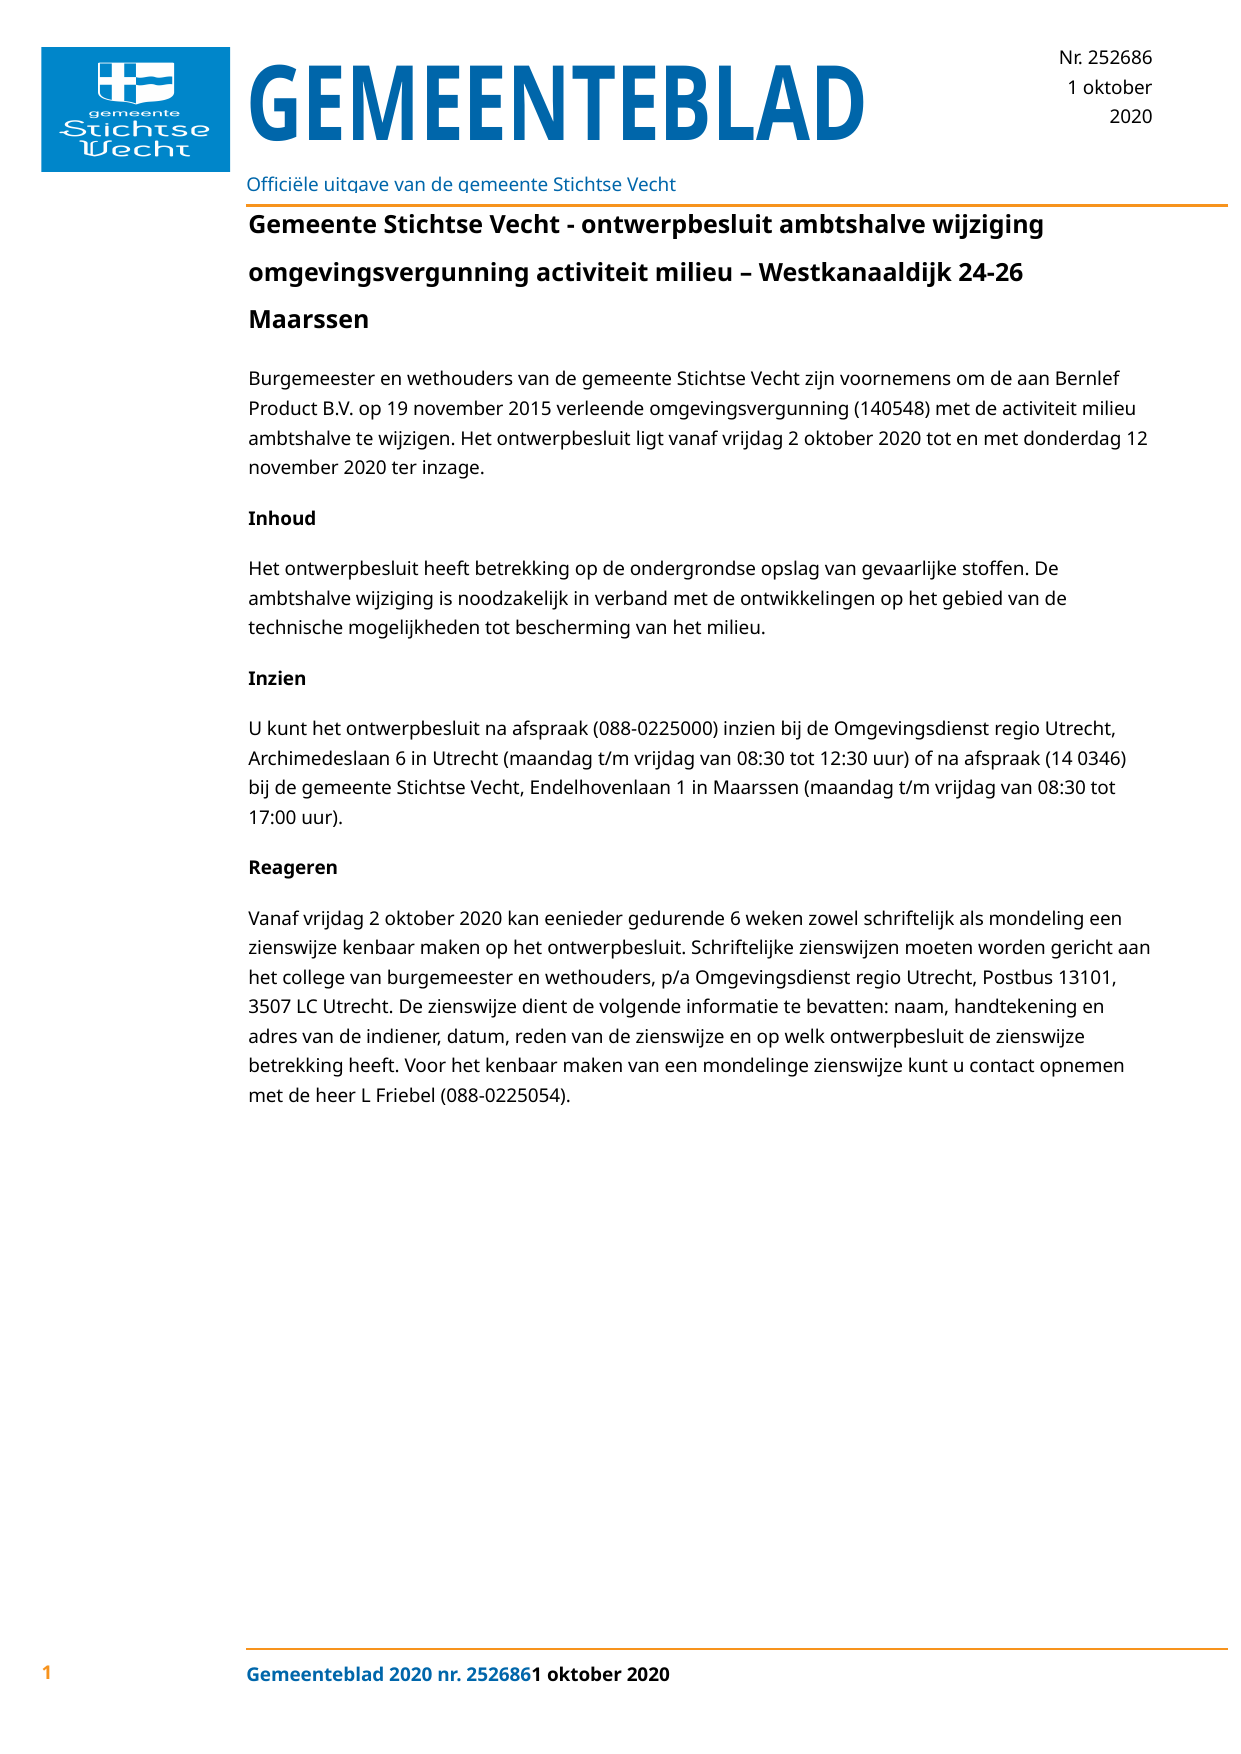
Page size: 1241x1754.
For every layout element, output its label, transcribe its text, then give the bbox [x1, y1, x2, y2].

text Het ontwerpbesluit heeft betrekking op de ondergrondse opslag van gevaarlijke stoffen. De ambtshalve wijziging is noodzakelijk in verband met de ontwikkelingen op het gebied van de technische mogelijkheden tot bescherming van het milieu. [248, 555, 1152, 640]
text Reageren [248, 854, 1152, 880]
text Burgemeester en wethouders van de gemeente Stichtse Vecht zijn voornemens om de aan Bernlef Product B.V. op 19 november 2015 verleende omgevingsvergunning (140548) met de activiteit milieu ambtshalve te wijzigen. Het ontwerpbesluit ligt vanaf vrijdag 2 oktober 2020 tot en met donderdag 12 november 2020 ter inzage. [248, 366, 1152, 480]
text U kunt het ontwerpbesluit na afspraak (088-0225000) inzien bij de Omgevingsdienst regio Utrecht, Archimedeslaan 6 in Utrecht (maandag t/m vrijdag van 08:30 tot 12:30 uur) of na afspraak (14 0346) bij de gemeente Stichtse Vecht, Endelhovenlaan 1 in Maarssen (maandag t/m vrijdag van 08:30 tot 17:00 uur). [248, 715, 1152, 829]
text Vanaf vrijdag 2 oktober 2020 kan eenieder gedurende 6 weken zowel schriftelijk als mondeling een zienswijze kenbaar maken op het ontwerpbesluit. Schriftelijke zienswijzen moeten worden gericht aan het college van burgemeester en wethouders, p/a Omgevingsdienst regio Utrecht, Postbus 13101, 3507 LC Utrecht. De zienswijze dient de volgende informatie te bevatten: naam, handtekening en adres van de indiener, datum, reden van de zienswijze en op welk ontwerpbesluit de zienswijze betrekking heeft. Voor het kenbaar maken van een mondelinge zienswijze kunt u contact opnemen met de heer L Friebel (088-0225054). [248, 905, 1152, 1108]
picture [137, 63, 174, 103]
text Inzien [248, 665, 1152, 690]
picture [99, 63, 135, 101]
text Inhoud [248, 505, 1152, 530]
text Gemeente Stichtse Vecht - ontwerpbesluit ambtshalve wijziging omgevingsvergunning activiteit milieu – Westkanaaldijk 24-26 Maarssen [248, 207, 1152, 336]
